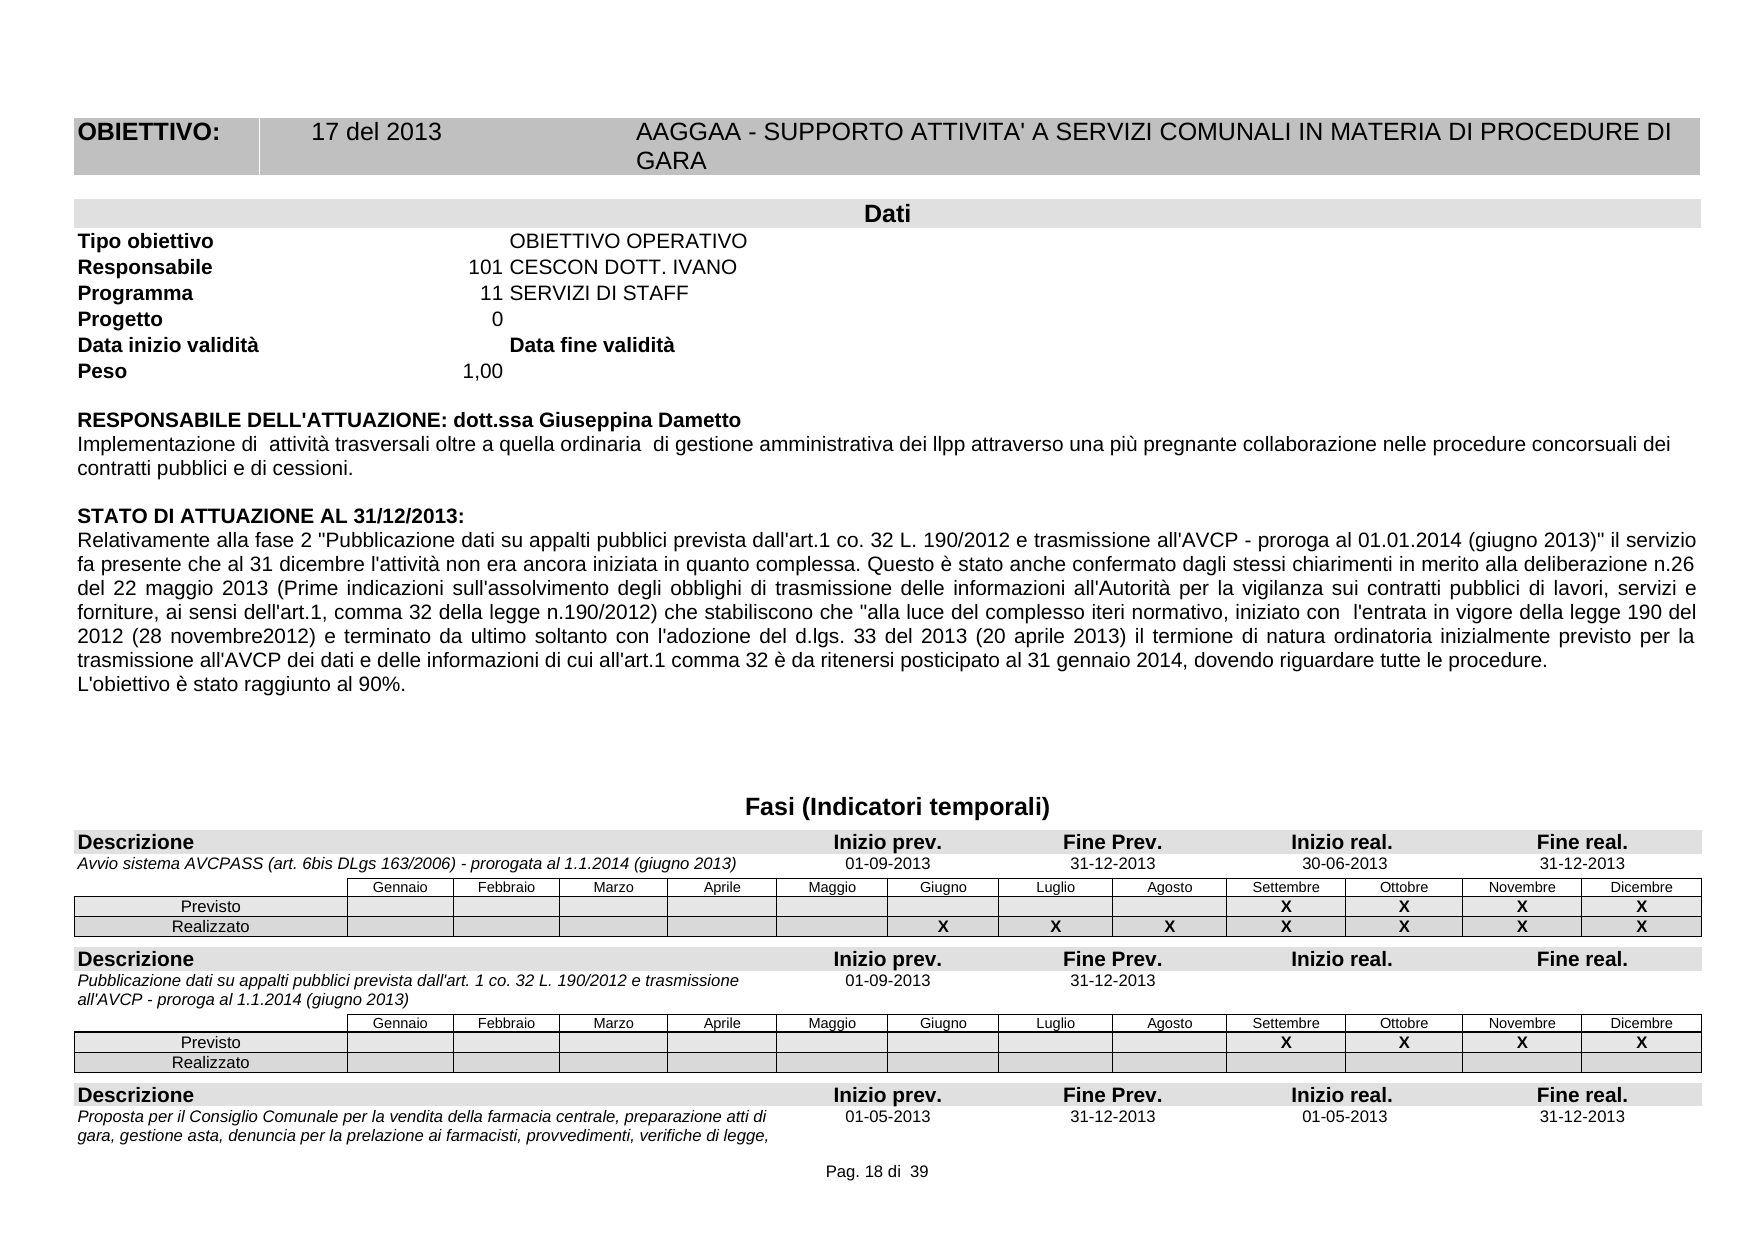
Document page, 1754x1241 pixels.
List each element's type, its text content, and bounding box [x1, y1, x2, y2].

table_header Inizio real. [1227, 830, 1463, 854]
table_cell X [888, 917, 998, 936]
table_header Novembre [1463, 879, 1581, 896]
text Fasi (Indicatori temporali) [71, 791, 1724, 820]
table_cell [506, 306, 1701, 332]
table_cell X [1463, 897, 1581, 916]
table_header Aprile [668, 879, 776, 896]
table_cell X [1582, 897, 1701, 916]
table_cell [560, 1033, 667, 1052]
table_cell 31-12-2013 [999, 854, 1227, 873]
table_cell [668, 897, 776, 916]
table_cell Progetto [74, 306, 324, 332]
table_cell [1193, 228, 1701, 254]
table_header Inizio prev. [777, 830, 999, 854]
table_cell [777, 897, 887, 916]
table_header Luglio [999, 1015, 1112, 1031]
table_cell X [1463, 917, 1581, 936]
table_header Dati [74, 199, 1701, 228]
table_header Agosto [1113, 879, 1226, 896]
table_header Fine Prev. [999, 830, 1227, 854]
table_header Marzo [560, 1015, 667, 1031]
table_cell 01-09-2013 [777, 854, 999, 873]
table_cell [560, 1053, 667, 1072]
table_cell 01-05-2013 [777, 1106, 999, 1145]
table_cell [680, 358, 1701, 384]
table_header Inizio real. [1227, 1083, 1463, 1106]
table_cell X [1346, 1033, 1462, 1052]
table_cell [1582, 1053, 1701, 1072]
table_header Maggio [777, 1015, 887, 1031]
table_cell [1113, 1053, 1226, 1072]
table_cell [329, 332, 506, 358]
table_cell [999, 897, 1112, 916]
table_cell [348, 897, 453, 916]
table_cell Proposta per il Consiglio Comunale per la vendita della farmacia centrale, preparazione atti di gara, gestione asta, denuncia per la prelazione ai farmacisti, provvedimenti, verifiche di legge, [74, 1106, 777, 1145]
table_cell [888, 897, 998, 916]
table_cell 1,00 [329, 358, 506, 384]
table_header Dicembre [1582, 1015, 1701, 1031]
table_cell [506, 358, 680, 384]
table_header Gennaio [348, 1015, 453, 1031]
table_header Novembre [1463, 1015, 1581, 1031]
table_cell [348, 1033, 453, 1052]
table_cell 31-12-2013 [999, 971, 1227, 1009]
table_header Settembre [1227, 1015, 1345, 1031]
table_cell [668, 1053, 776, 1072]
table_cell Programma [74, 280, 324, 306]
table_header Febbraio [454, 1015, 559, 1031]
table_header Febbraio [454, 879, 559, 896]
table_header Giugno [888, 879, 998, 896]
table_cell [668, 917, 776, 936]
table_cell [668, 1033, 776, 1052]
table_cell [999, 1053, 1112, 1072]
table_cell X [1227, 1033, 1345, 1052]
table_cell [348, 1053, 453, 1072]
table_cell [1113, 897, 1226, 916]
table_header Descrizione [74, 830, 777, 854]
table_cell 31-12-2013 [1463, 854, 1702, 873]
table_cell [1463, 971, 1702, 1009]
table_cell [1113, 1033, 1226, 1052]
table_header Inizio prev. [777, 1083, 999, 1106]
table_cell 101 [324, 254, 506, 280]
table_header Ottobre [1346, 879, 1462, 896]
table_cell X [1113, 917, 1226, 936]
table_cell [888, 1053, 998, 1072]
table_cell 01-05-2013 [1227, 1106, 1463, 1145]
table_cell 0 [324, 306, 506, 332]
table_cell 31-12-2013 [1463, 1106, 1702, 1145]
table_header Settembre [1227, 879, 1345, 896]
table_cell Peso [74, 358, 329, 384]
table_header Giugno [888, 1015, 998, 1031]
table_header Aprile [668, 1015, 776, 1031]
table_header Fine real. [1463, 1083, 1702, 1106]
table_header Dicembre [1582, 879, 1701, 896]
table_cell X [1582, 917, 1701, 936]
table_cell X [1582, 1033, 1701, 1052]
table_cell [329, 228, 506, 254]
table_cell [777, 1053, 887, 1072]
table_cell [777, 917, 887, 936]
table_cell [454, 1053, 559, 1072]
table_header Marzo [560, 879, 667, 896]
table_header 17 del 2013 [260, 118, 633, 175]
table_cell Previsto [75, 1033, 347, 1052]
table_cell X [1346, 897, 1462, 916]
table_cell [1463, 1053, 1581, 1072]
table_cell 30-06-2013 [1227, 854, 1463, 873]
table_cell Data fine validità [506, 332, 680, 358]
table_cell Data inizio validità [74, 332, 329, 358]
table_cell [1346, 1053, 1462, 1072]
table_header Inizio real. [1227, 947, 1463, 971]
table_header Fine real. [1463, 947, 1702, 971]
table_header Descrizione [74, 1083, 777, 1106]
table_header Fine Prev. [999, 947, 1227, 971]
table_cell [348, 917, 453, 936]
table_cell Responsabile [74, 254, 324, 280]
table_cell [1227, 1053, 1345, 1072]
table_cell [454, 917, 559, 936]
table_cell X [1463, 1033, 1581, 1052]
table_cell 31-12-2013 [999, 1106, 1227, 1145]
table_cell Realizzato [75, 1053, 347, 1072]
table_cell Realizzato [75, 917, 347, 936]
table_header OBIETTIVO: [74, 118, 259, 175]
table_header Fine real. [1463, 830, 1702, 854]
table_cell Avvio sistema AVCPASS (art. 6bis DLgs 163/2006) - prorogata al 1.1.2014 (giugno 2013) [74, 854, 777, 873]
table_cell 11 [324, 280, 506, 306]
table_header [74, 1014, 347, 1031]
table_cell [560, 897, 667, 916]
table_header RESPONSABILE DELL'ATTUAZIONE: dott.ssa Giuseppina Dametto Implementazione di attività trasversali oltre a quella ordinaria di gestione amministrativa dei llpp attraverso una più pregnante collaborazione nelle procedure concorsuali dei contratti pubblici e di cessioni. STATO DI ATTUAZIONE AL 31/12/2013: Relativamente alla fase 2 "Pubblicazione dati su appalti pubblici prevista dall'art.1 co. 32 L. 190/2012 e trasmissione all'AVCP - proroga al 01.01.2014 (giugno 2013)" il servizio fa presente che al 31 dicembre l'attività non era ancora iniziata in quanto complessa. Questo è stato anche confermato dagli stessi chiarimenti in merito alla deliberazione n.26 del 22 maggio 2013 (Prime indicazioni sull'assolvimento degli obblighi di trasmissione delle informazioni all'Autorità per la vigilanza sui contratti pubblici di lavori, servizi e forniture, ai sensi dell'art.1, comma 32 della legge n.190/2012) che stabiliscono che "alla luce del complesso iteri normativo, iniziato con l'entrata in vigore della legge 190 del 2012 (28 novembre2012) e terminato da ultimo soltanto con l'adozione del d.lgs. 33 del 2013 (20 aprile 2013) il termione di natura ordinatoria inizialmente previsto per la trasmissione all'AVCP dei dati e delle informazioni di cui all'art.1 comma 32 è da ritenersi posticipato al 31 gennaio 2014, dovendo riguardare tutte le procedure. L'obiettivo è stato raggiunto al 90%. [74, 408, 1702, 767]
table_cell CESCON DOTT. IVANO [506, 254, 1701, 280]
table_header Descrizione [74, 947, 777, 971]
table_cell OBIETTIVO OPERATIVO [506, 228, 1193, 254]
table_header Fine Prev. [999, 1083, 1227, 1106]
table_cell [888, 1033, 998, 1052]
table_cell X [1346, 917, 1462, 936]
table_cell X [1227, 897, 1345, 916]
table_cell [1227, 971, 1463, 1009]
table_cell [999, 1033, 1112, 1052]
table_header Gennaio [348, 879, 453, 896]
table_cell X [999, 917, 1112, 936]
table_cell [777, 1033, 887, 1052]
table_header Luglio [999, 879, 1112, 896]
table_header Agosto [1113, 1015, 1226, 1031]
table_header [74, 878, 347, 896]
table_cell [454, 897, 559, 916]
table_header Maggio [777, 879, 887, 896]
table_cell Tipo obiettivo [74, 228, 329, 254]
table_cell Pubblicazione dati su appalti pubblici prevista dall'art. 1 co. 32 L. 190/2012 e trasmissione all'AVCP - proroga al 1.1.2014 (giugno 2013) [74, 971, 777, 1009]
table_cell 01-09-2013 [777, 971, 999, 1009]
table_cell SERVIZI DI STAFF [506, 280, 1701, 306]
table_cell X [1227, 917, 1345, 936]
table_header Inizio prev. [777, 947, 999, 971]
table_cell [560, 917, 667, 936]
table_header AAGGAA - SUPPORTO ATTIVITA' A SERVIZI COMUNALI IN MATERIA DI PROCEDURE DI GARA [633, 118, 1700, 175]
table_cell Previsto [75, 897, 347, 916]
table_cell [680, 332, 1701, 358]
table_cell [454, 1033, 559, 1052]
table_header Ottobre [1346, 1015, 1462, 1031]
